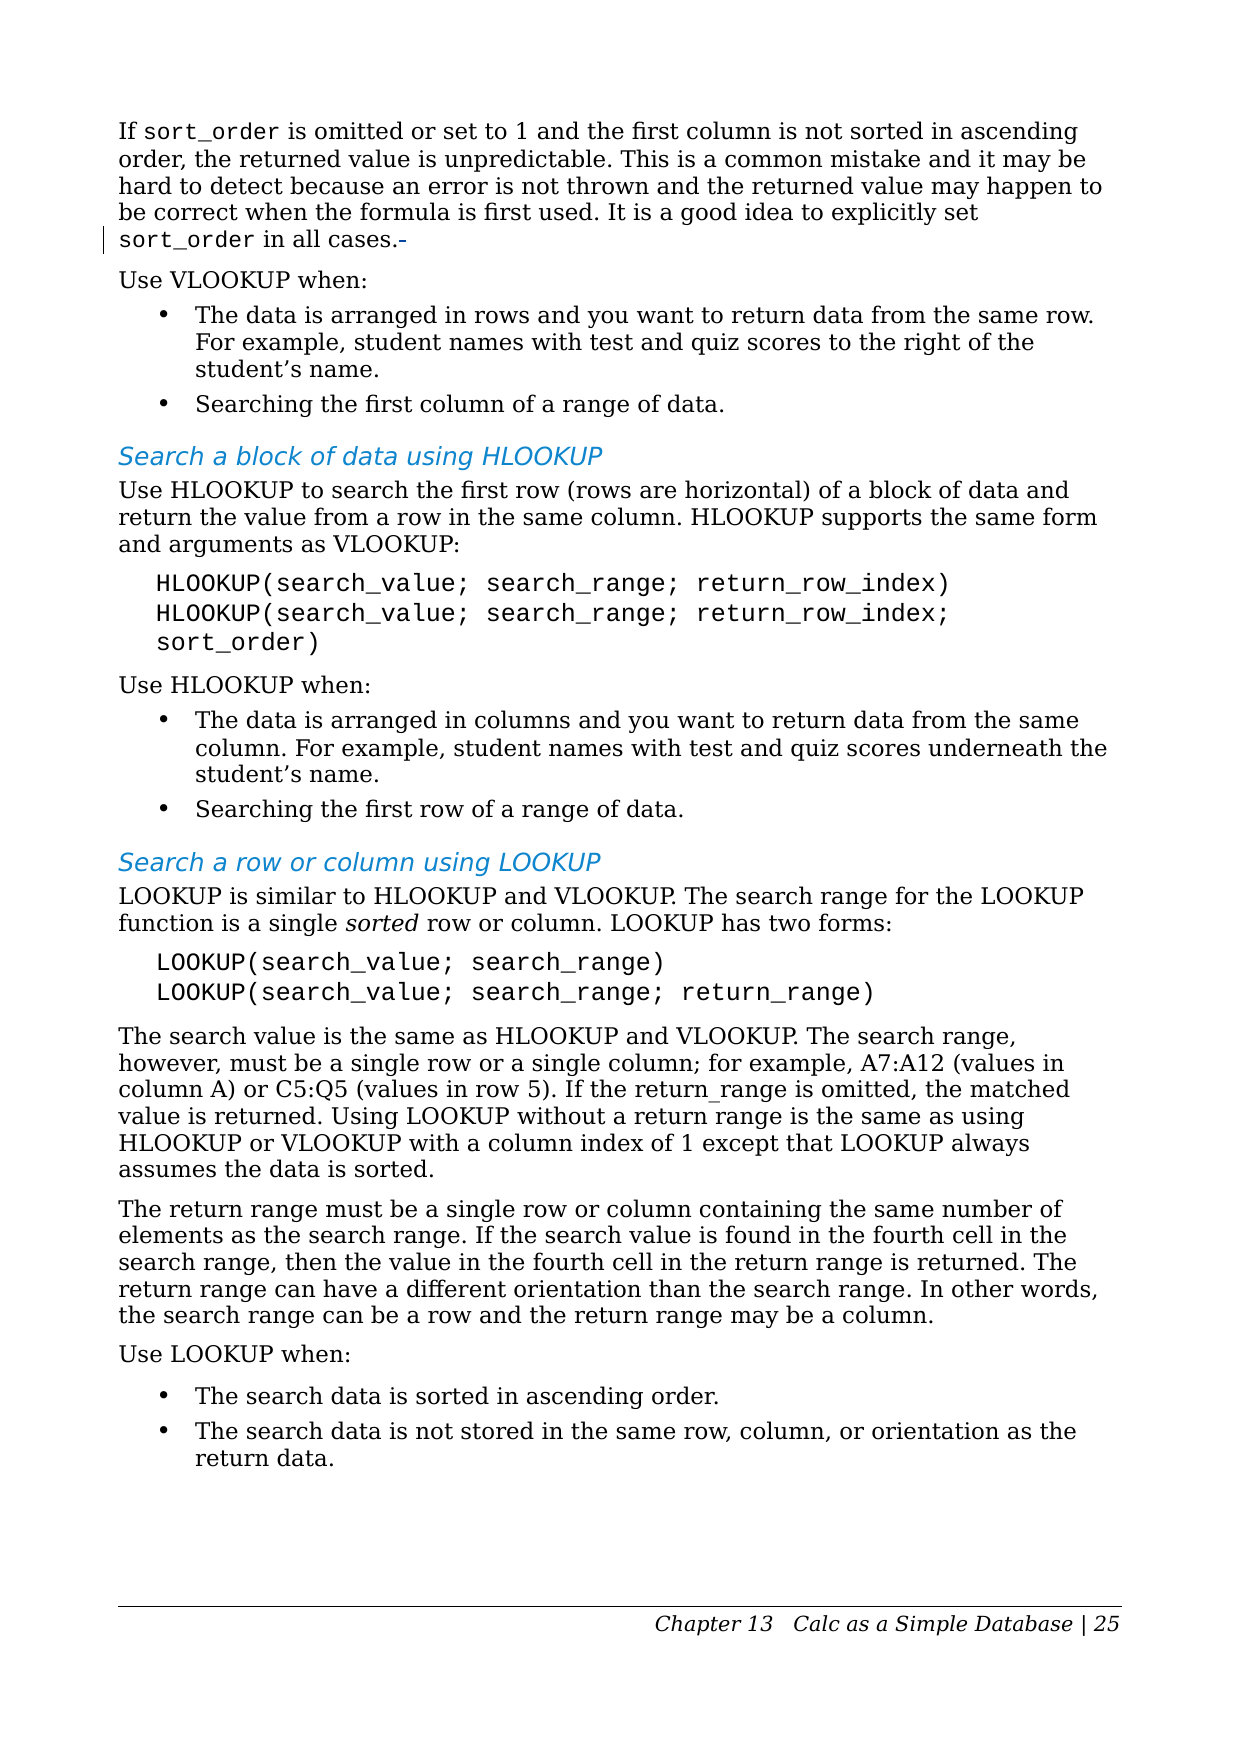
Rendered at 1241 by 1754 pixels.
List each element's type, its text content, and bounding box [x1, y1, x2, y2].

subtitle Search a row or column using LOOKUP [118, 848, 1122, 877]
list The search data is not stored in the same row, column, or orientation as the return data. [156, 1416, 1122, 1472]
text The search value is the same as HLOOKUP and VLOOKUP. The search range, however, must be a single row or a single column; for example, A7:A12 (values in column A) or C5:Q5 (values in row 5). If the return_range is omitted, the matched value is returned. Using LOOKUP without a return range is the same as using HLOOKUP or VLOOKUP with a column index of 1 except that LOOKUP always assumes the data is sorted. [118, 1023, 1122, 1183]
text HLOOKUP(search_value; search_range; return_row_index; sort_order) [156, 601, 1092, 658]
list The search data is sorted in ascending order. [156, 1381, 1122, 1410]
text LOOKUP(search_value; search_range) [156, 949, 1092, 978]
text Use LOOKUP when: [118, 1342, 1122, 1368]
text LOOKUP(search_value; search_range; return_range) [156, 980, 1092, 1008]
text The return range must be a single row or column containing the same number of elements as the search range. If the search value is found in the fourth cell in the search range, then the value in the fourth cell in the return range is returned. The return range can have a different orientation than the search range. In other words, the search range can be a row and the return range may be a column. [118, 1196, 1122, 1329]
text Use HLOOKUP to search the first row (rows are horizontal) of a block of data and return the value from a row in the same column. HLOOKUP supports the same form and arguments as VLOOKUP: [118, 478, 1122, 558]
list Use HLOOKUP when: [118, 673, 1122, 699]
list The data is arranged in rows and you want to return data from the same row. For example, student names with test and quiz scores to the right of the student’s name. [156, 300, 1122, 382]
list Use VLOOKUP when: [118, 267, 1122, 293]
text LOOKUP is similar to HLOOKUP and VLOOKUP. The search range for the LOOKUP function is a single sorted row or column. LOOKUP has two forms: [118, 883, 1122, 937]
list Searching the first column of a range of data. [156, 389, 1122, 418]
text If sort_order is omitted or set to 1 and the first column is not sorted in ascending order, the returned value is unpredictable. This is a common mistake and it may be hard to detect because an error is not thrown and the returned value may happen to be correct when the formula is first used. It is a good idea to explicitly set sort_order in all cases. [118, 118, 1122, 254]
subtitle Search a block of data using HLOOKUP [118, 442, 1122, 471]
text HLOOKUP(search_value; search_range; return_row_index) [156, 570, 1092, 598]
list Searching the first row of a range of data. [156, 794, 1122, 824]
list The data is arranged in columns and you want to return data from the same column. For example, student names with test and quiz scores underneath the student’s name. [156, 706, 1122, 788]
